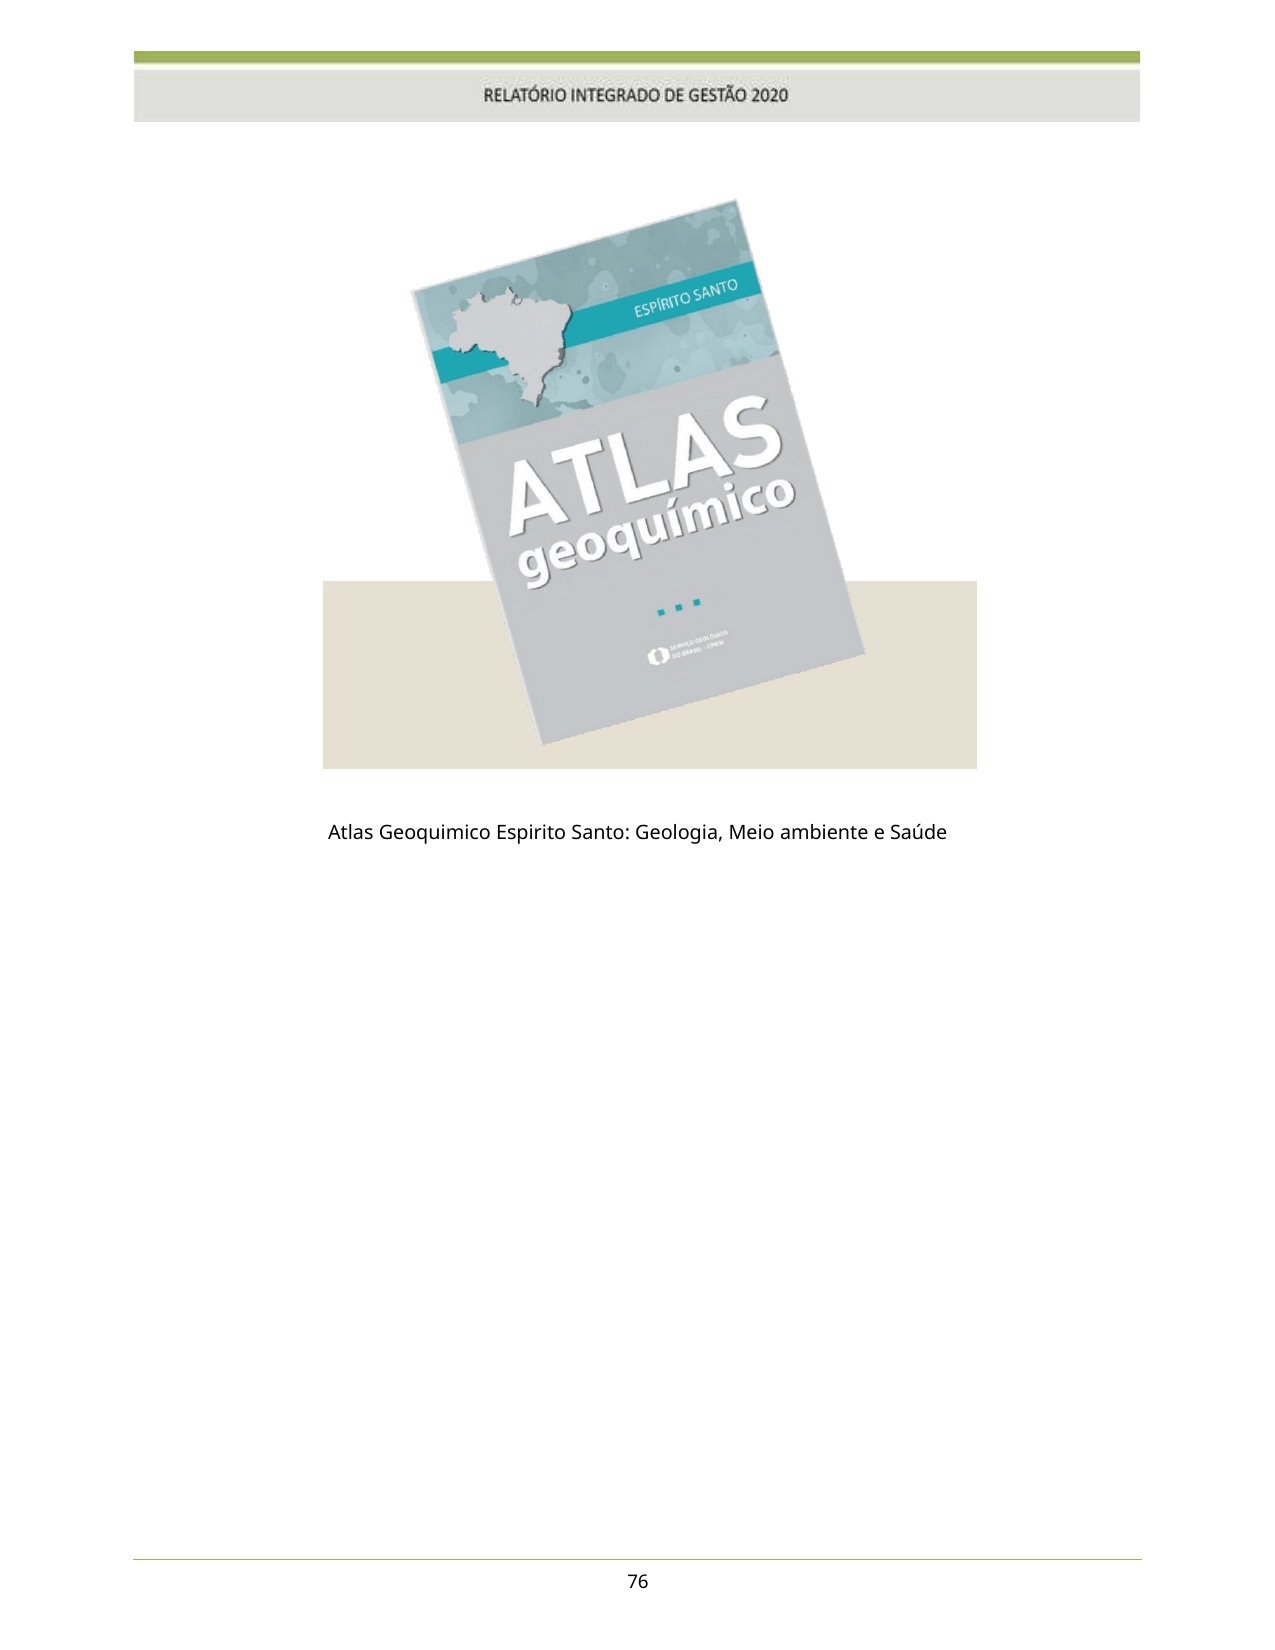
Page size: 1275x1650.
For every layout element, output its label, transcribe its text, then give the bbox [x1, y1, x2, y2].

text Atlas Geoquimico Espirito Santo: Geologia, Meio ambiente e Saúde [251, 819, 1024, 846]
